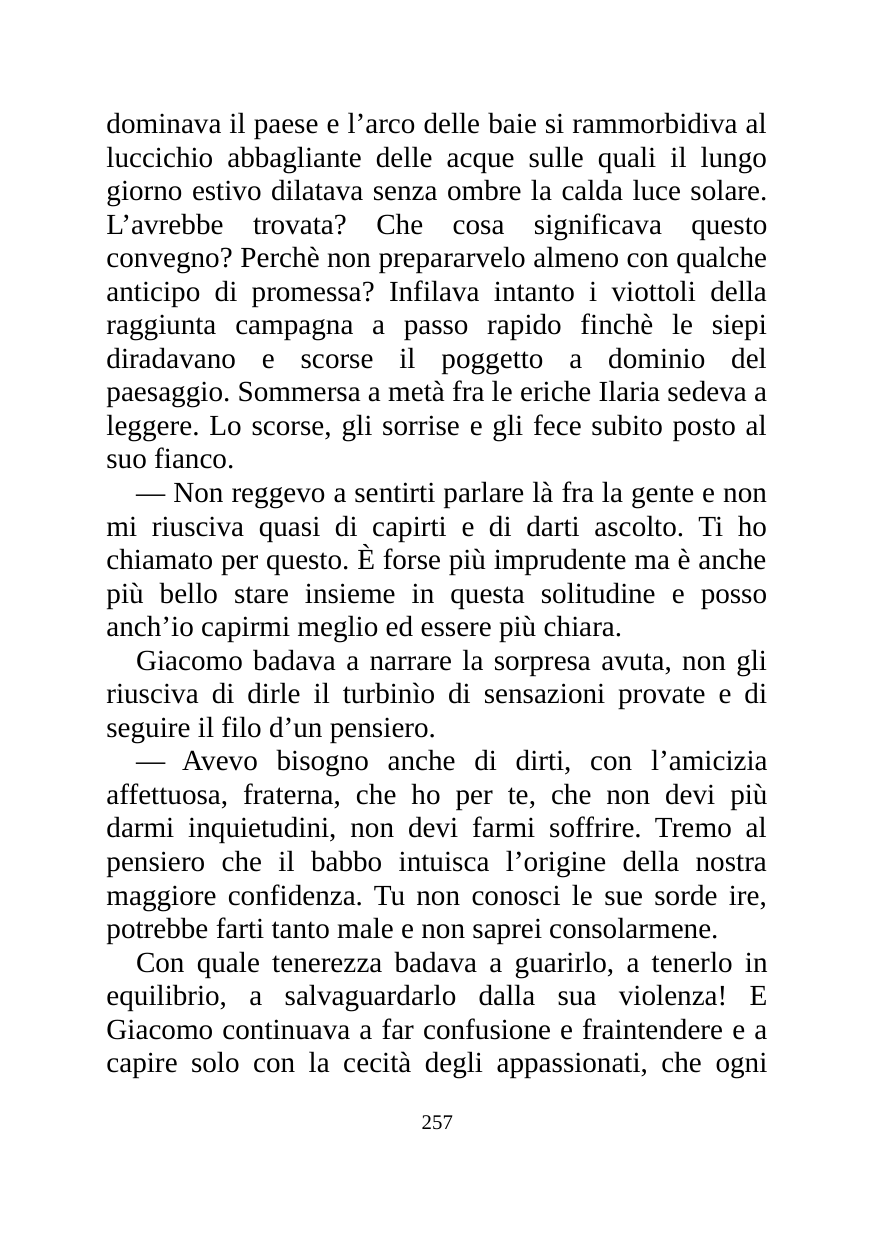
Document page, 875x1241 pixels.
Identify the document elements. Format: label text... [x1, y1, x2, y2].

text — Non reggevo a sentirti parlare là fra la gente e non mi riusciva quasi di capirti e di darti ascolto. Ti ho chiamato per questo. È forse più imprudente ma è anche più bello stare insieme in questa solitudine e posso anch’io capirmi meglio ed essere più chiara. [106, 475, 768, 643]
text dominava il paese e l’arco delle baie si rammorbidiva al luccichio abbagliante delle acque sulle quali il lungo giorno estivo dilatava senza ombre la calda luce solare. L’avrebbe trovata? Che cosa significava questo convegno? Perchè non prepararvelo almeno con qualche anticipo di promessa? Infilava intanto i viottoli della raggiunta campagna a passo rapido finchè le siepi diradavano e scorse il poggetto a dominio del paesaggio. Sommersa a metà fra le eriche Ilaria sedeva a leggere. Lo scorse, gli sorrise e gli fece subito posto al suo fianco. [106, 106, 768, 475]
text Con quale tenerezza badava a guarirlo, a tenerlo in equilibrio, a salvaguardarlo dalla sua violenza! E Giacomo continuava a far confusione e fraintendere e a capire solo con la cecità degli appassionati, che ogni [106, 945, 768, 1079]
text Giacomo badava a narrare la sorpresa avuta, non gli riusciva di dirle il turbinìo di sensazioni provate e di seguire il filo d’un pensiero. [106, 643, 768, 743]
text — Avevo bisogno anche di dirti, con l’amicizia affettuosa, fraterna, che ho per te, che non devi più darmi inquietudini, non devi farmi soffrire. Tremo al pensiero che il babbo intuisca l’origine della nostra maggiore confidenza. Tu non conosci le sue sorde ire, potrebbe farti tanto male e non saprei consolarmene. [106, 743, 768, 945]
